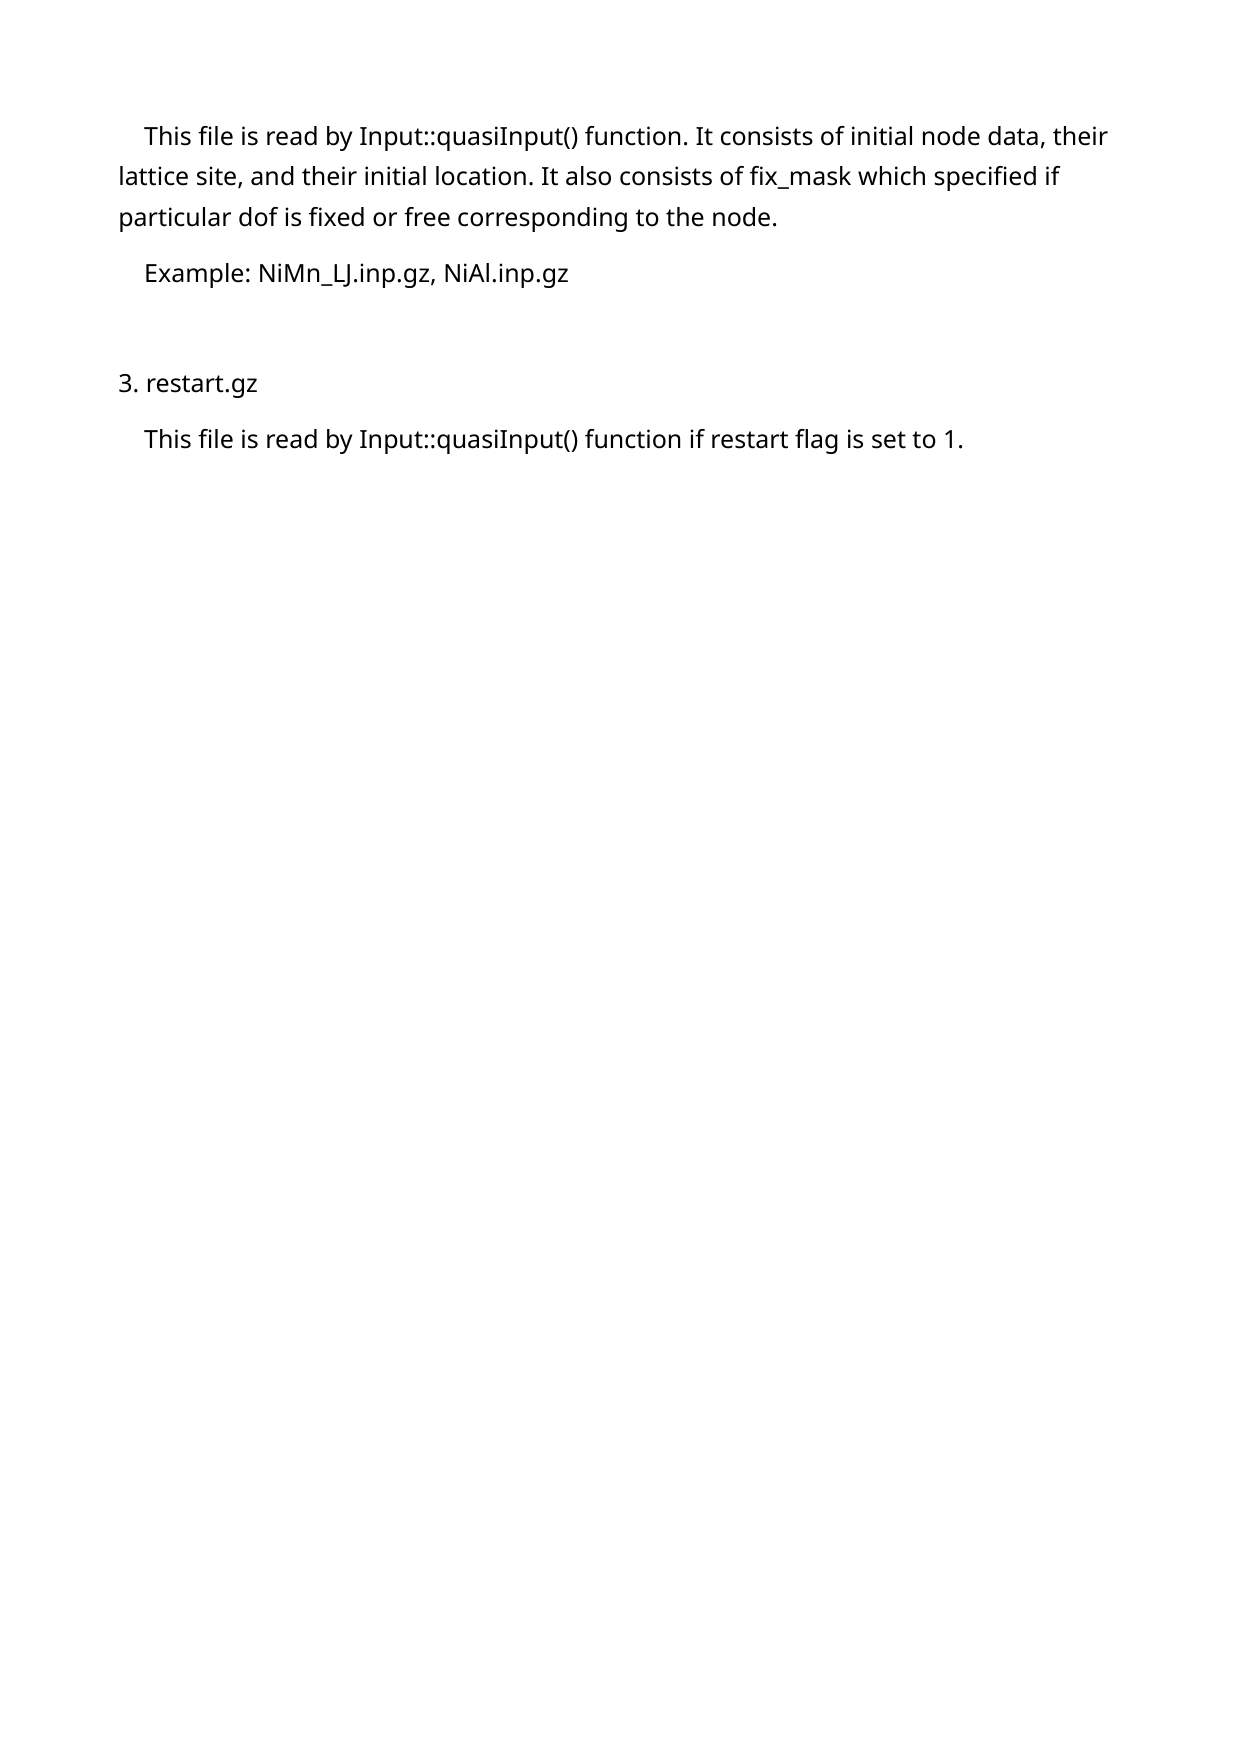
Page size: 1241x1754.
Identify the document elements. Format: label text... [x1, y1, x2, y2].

text This file is read by Input::quasiInput() function. It consists of initial node data, their lattice site, and their initial location. It also consists of fix_mask which specified if particular dof is fixed or free corresponding to the node. [118, 118, 1122, 234]
text 3. restart.gz [118, 366, 1122, 400]
text This file is read by Input::quasiInput() function if restart flag is set to 1. [118, 421, 1122, 456]
text Example: NiMn_LJ.inp.gz, NiAl.inp.gz [118, 255, 1122, 289]
